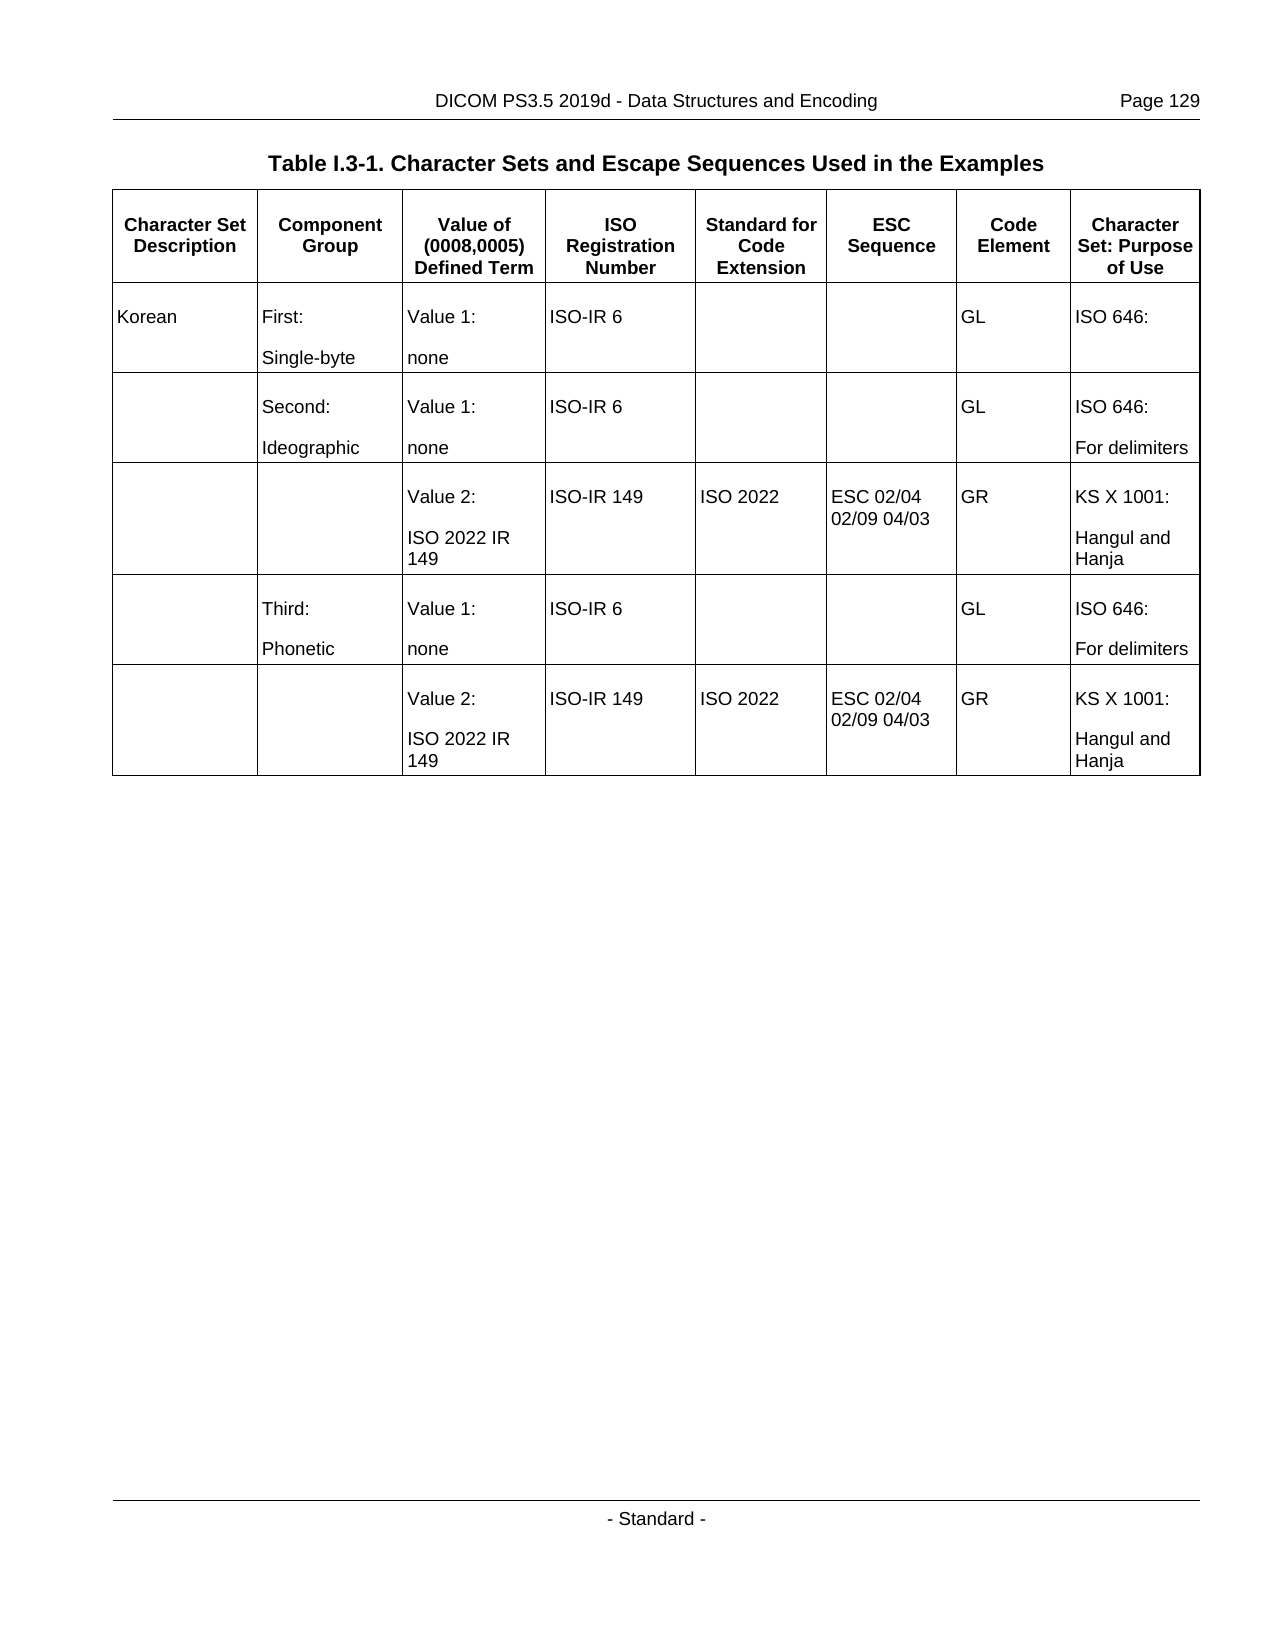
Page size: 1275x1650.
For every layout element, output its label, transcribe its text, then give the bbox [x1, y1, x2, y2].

table_cell [113, 463, 257, 574]
table_cell KS X 1001: Hangul and Hanja [1071, 463, 1199, 574]
table_cell [696, 373, 826, 462]
table_cell [113, 665, 257, 775]
table_cell Value 1: none [403, 283, 545, 372]
table_header Character Set: Purpose of Use [1071, 190, 1199, 282]
table_cell ESC 02/04 02/09 04/03 [827, 463, 956, 574]
table_cell ISO 2022 [696, 463, 826, 574]
table_header Code Element [957, 190, 1070, 282]
table_cell KS X 1001: Hangul and Hanja [1071, 665, 1199, 775]
table_cell ISO-IR 6 [546, 283, 695, 372]
table_cell [113, 575, 257, 664]
table_cell Third: Phonetic [258, 575, 402, 664]
table_cell GR [957, 463, 1070, 574]
table_cell Value 1: none [403, 575, 545, 664]
table_cell Value 1: none [403, 373, 545, 462]
table_cell First: Single-byte [258, 283, 402, 372]
table_cell ISO 646: For delimiters [1071, 373, 1199, 462]
table_cell [113, 373, 257, 462]
table_cell GR [957, 665, 1070, 775]
table_cell [827, 575, 956, 664]
table_header Value of (0008,0005) Defined Term [403, 190, 545, 282]
table_cell ESC 02/04 02/09 04/03 [827, 665, 956, 775]
table_cell Value 2: ISO 2022 IR 149 [403, 665, 545, 775]
table_cell [696, 283, 826, 372]
table_cell [258, 463, 402, 574]
table_header ISO Registration Number [546, 190, 695, 282]
table_header ESC Sequence [827, 190, 956, 282]
table_cell GL [957, 575, 1070, 664]
table_cell [827, 283, 956, 372]
text Table I.3-1. Character Sets and Escape Sequences Used in the Examples [112, 150, 1200, 176]
table_cell ISO-IR 149 [546, 463, 695, 574]
table_header Component Group [258, 190, 402, 282]
table_cell Value 2: ISO 2022 IR 149 [403, 463, 545, 574]
table_header Character Set Description [113, 190, 257, 282]
table_cell GL [957, 283, 1070, 372]
table_cell Korean [113, 283, 257, 372]
table_cell Second: Ideographic [258, 373, 402, 462]
table_cell ISO-IR 6 [546, 575, 695, 664]
table_cell [258, 665, 402, 775]
table_cell ISO 2022 [696, 665, 826, 775]
table_cell ISO-IR 149 [546, 665, 695, 775]
table_cell GL [957, 373, 1070, 462]
table_cell ISO-IR 6 [546, 373, 695, 462]
table_header Standard for Code Extension [696, 190, 826, 282]
table_cell [696, 575, 826, 664]
table_cell [827, 373, 956, 462]
table_cell ISO 646: [1071, 283, 1199, 372]
table_cell ISO 646: For delimiters [1071, 575, 1199, 664]
